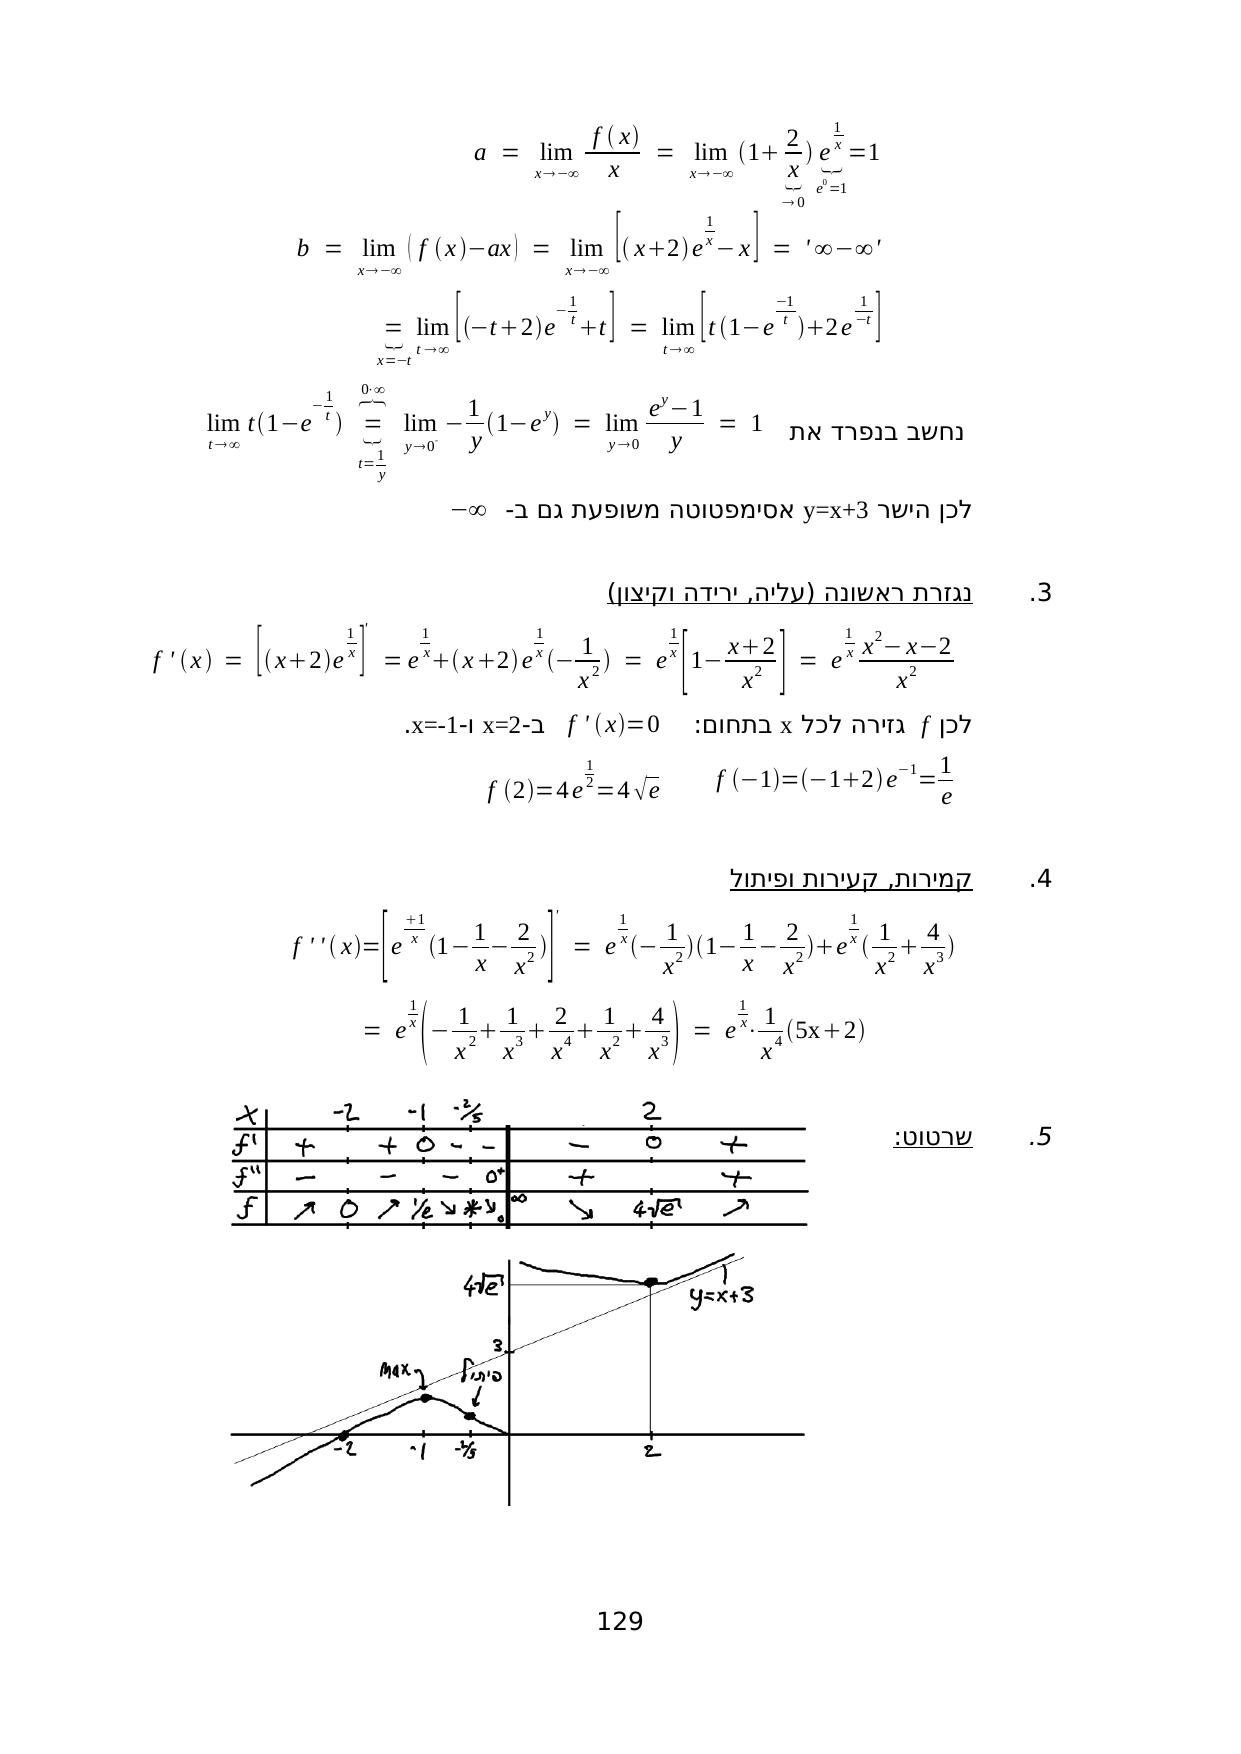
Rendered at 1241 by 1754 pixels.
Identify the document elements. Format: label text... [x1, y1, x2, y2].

list קמירות, קעירות ופיתול [118, 864, 1052, 893]
list שרטוט: [821, 1122, 1052, 1151]
list נגזרת ראשונה (עליה, ירידה וקיצון) [118, 578, 1052, 607]
list לכן f גזירה לכל x בתחום: ב-x=2 ו-x=-1. [118, 710, 1052, 739]
picture [229, 1087, 821, 1506]
list נחשב בנפרד את [118, 381, 1052, 482]
list [118, 1122, 229, 1151]
list לכן הישר y=x+3 אסימפטוטה משופעת גם ב- [118, 495, 1052, 524]
